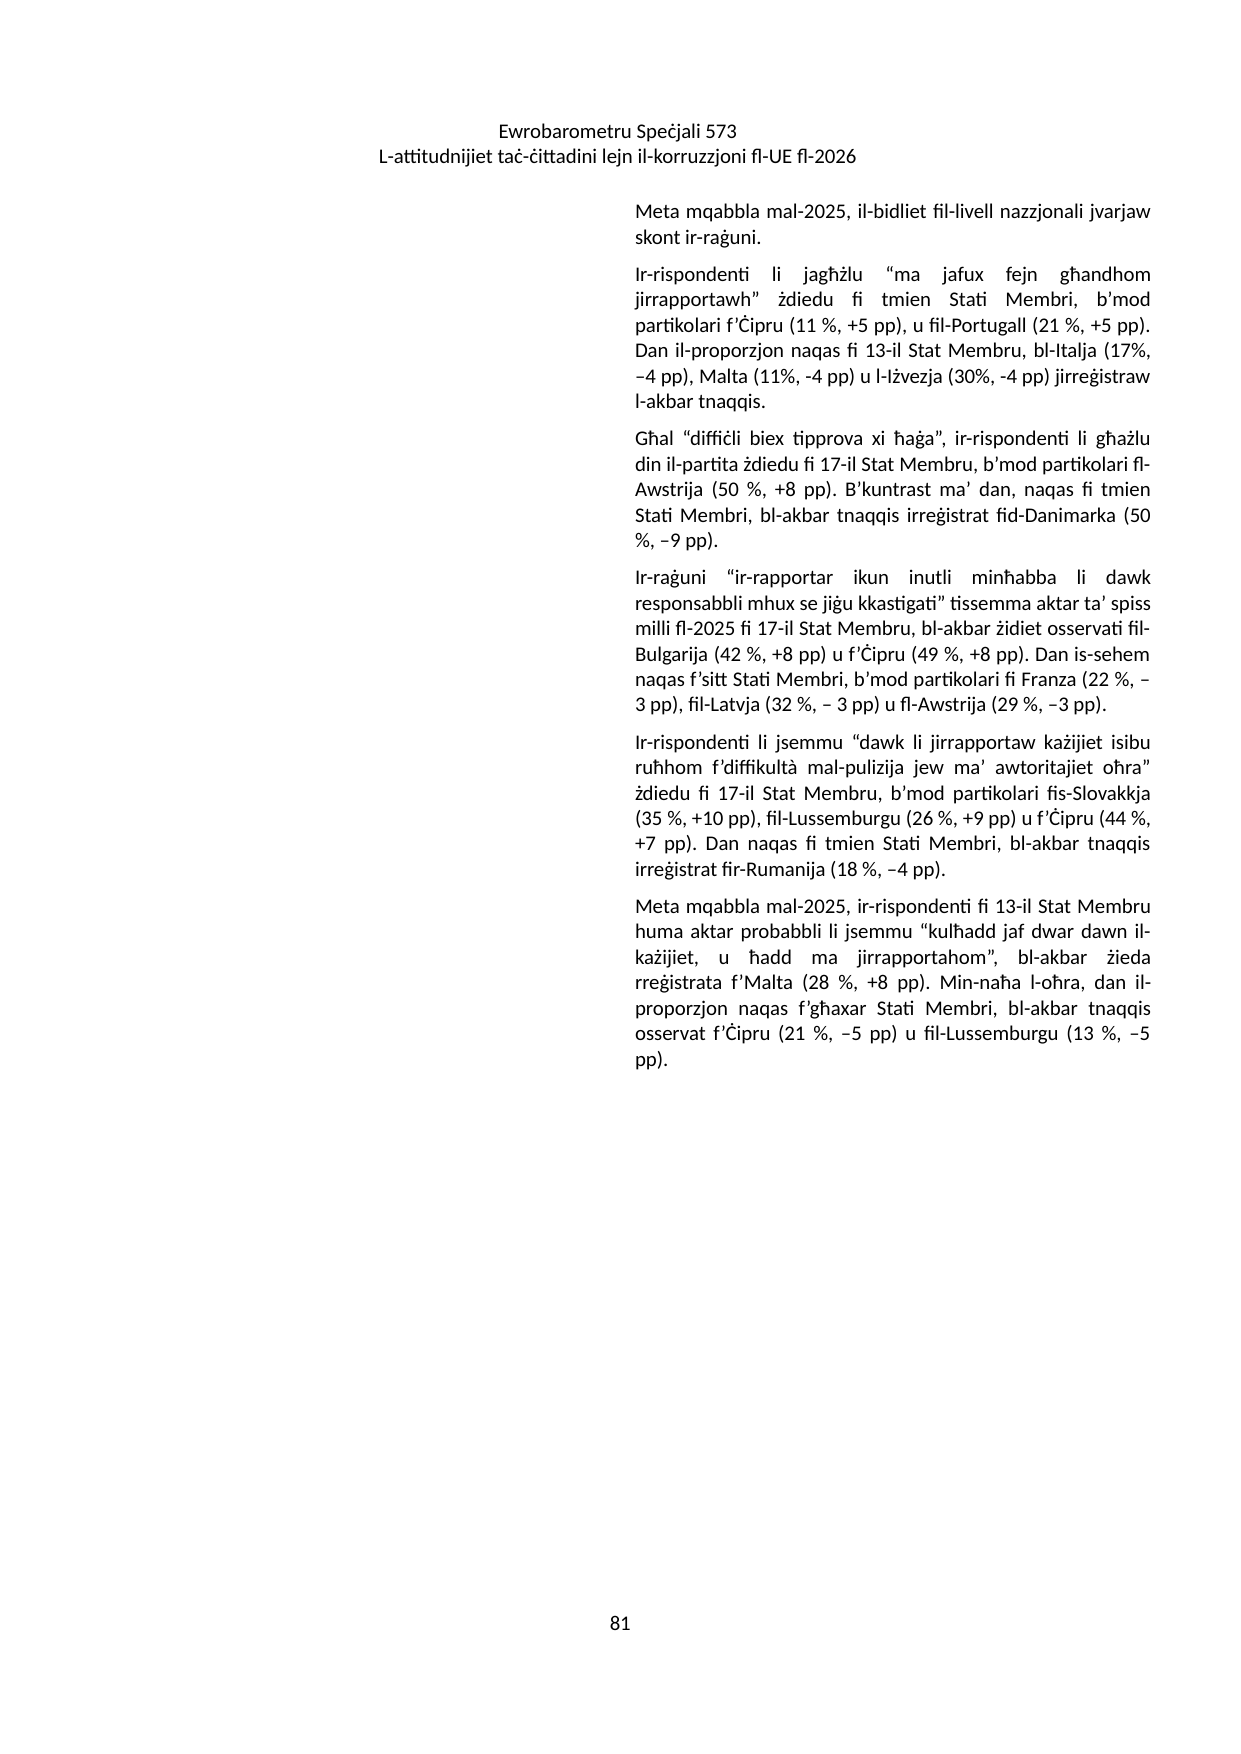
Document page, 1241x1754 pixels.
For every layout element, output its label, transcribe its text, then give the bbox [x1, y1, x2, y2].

text Meta mqabbla mal-2025, ir-rispondenti fi 13-il Stat Membru huma aktar probabbli li jsemmu “kulħadd jaf dwar dawn il-każijiet, u ħadd ma jirrapportahom”, bl-akbar żieda rreġistrata f’Malta (28 %, +8 pp). Min-naħa l-oħra, dan il-proporzjon naqas f’għaxar Stati Membri, bl-akbar tnaqqis osservat f’Ċipru (21 %, –5 pp) u fil-Lussemburgu (13 %, –5 pp). [635, 893, 1152, 1071]
text Ir-rispondenti li jagħżlu “ma jafux fejn għandhom jirrapportawh” żdiedu fi tmien Stati Membri, b’mod partikolari f’Ċipru (11 %, +5 pp), u fil-Portugall (21 %, +5 pp). Dan il-proporzjon naqas fi 13-il Stat Membru, bl-Italja (17%, –4 pp), Malta (11%, -4 pp) u l-Iżvezja (30%, -4 pp) jirreġistraw l-akbar tnaqqis. [635, 261, 1152, 414]
text Ir-rispondenti li jsemmu “dawk li jirrapportaw każijiet isibu ruħhom f’diffikultà mal-pulizija jew ma’ awtoritajiet oħra” żdiedu fi 17-il Stat Membru, b’mod partikolari fis-Slovakkja (35 %, +10 pp), fil-Lussemburgu (26 %, +9 pp) u f’Ċipru (44 %, +7 pp). Dan naqas fi tmien Stati Membri, bl-akbar tnaqqis irreġistrat fir-Rumanija (18 %, –4 pp). [635, 729, 1152, 881]
text Ir-raġuni “ir-rapportar ikun inutli minħabba li dawk responsabbli mhux se jiġu kkastigati” tissemma aktar ta’ spiss milli fl-2025 fi 17-il Stat Membru, bl-akbar żidiet osservati fil-Bulgarija (42 %, +8 pp) u f’Ċipru (49 %, +8 pp). Dan is-sehem naqas f’sitt Stati Membri, b’mod partikolari fi Franza (22 %, –3 pp), fil-Latvja (32 %, – 3 pp) u fl-Awstrija (29 %, –3 pp). [635, 564, 1152, 717]
text Għal “diffiċli biex tipprova xi ħaġa”, ir-rispondenti li għażlu din il-partita żdiedu fi 17-il Stat Membru, b’mod partikolari fl-Awstrija (50 %, +8 pp). B’kuntrast ma’ dan, naqas fi tmien Stati Membri, bl-akbar tnaqqis irreġistrat fid-Danimarka (50 %, –9 pp). [635, 426, 1152, 553]
text Meta mqabbla mal-2025, il-bidliet fil-livell nazzjonali jvarjaw skont ir-raġuni. [635, 198, 1152, 249]
